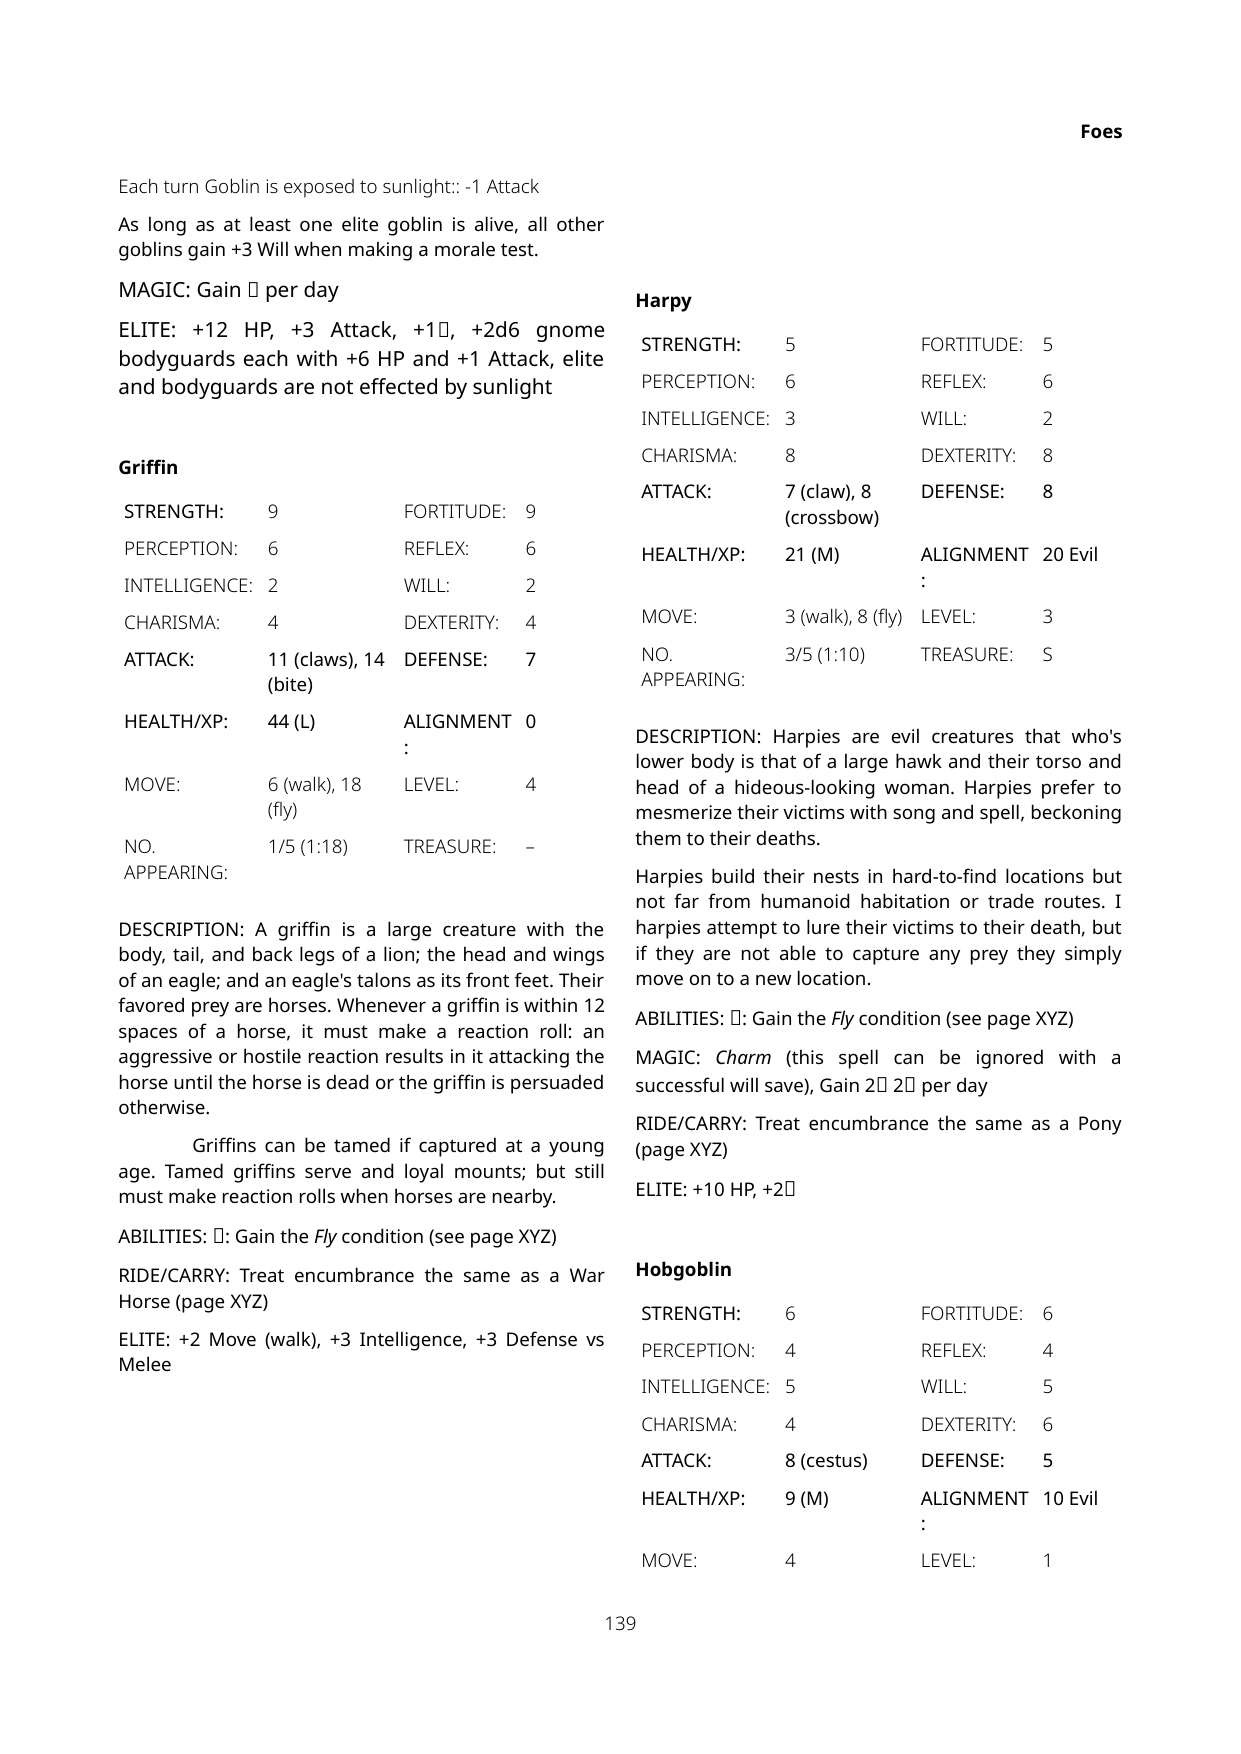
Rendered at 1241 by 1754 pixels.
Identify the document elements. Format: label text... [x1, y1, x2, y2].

table_cell 8 [779, 436, 915, 473]
table_cell DEFENSE: [915, 1442, 1037, 1479]
table_cell DEXTERITY: [915, 436, 1037, 473]
table_header FORTITUDE: [398, 493, 520, 529]
table_cell 2 [520, 566, 606, 603]
table_header STRENGTH: [118, 493, 262, 529]
table_cell LEVEL: [915, 598, 1037, 635]
table_cell 5 [779, 1368, 915, 1405]
table_header FORTITUDE: [915, 1294, 1037, 1331]
text Each turn Goblin is exposed to sunlight:: -1 Attack [118, 173, 605, 199]
table_cell LEVEL: [398, 765, 520, 828]
table_cell REFLEX: [398, 529, 520, 566]
text RIDE/CARRY: Treat encumbrance the same as a War Horse (page XYZ) [118, 1262, 605, 1313]
table_cell 6 [1037, 1405, 1123, 1442]
table_header 5 [1037, 325, 1123, 362]
table_cell 6 (walk), 18 (fly) [262, 765, 398, 828]
table_cell CHARISMA: [118, 603, 262, 640]
table_cell DEFENSE: [398, 640, 520, 703]
table_cell 8 (cestus) [779, 1442, 915, 1479]
table_cell HEALTH/XP: [635, 1479, 779, 1542]
table_cell 4 [520, 603, 606, 640]
table_cell 8 [1037, 436, 1123, 473]
table_cell MOVE: [635, 598, 779, 635]
table_cell 2 [1037, 399, 1123, 436]
table_cell 8 [1037, 473, 1123, 536]
table_cell HEALTH/XP: [118, 703, 262, 765]
table_cell WILL: [398, 566, 520, 603]
table_cell 10 Evil [1037, 1479, 1123, 1542]
table_cell MOVE: [118, 765, 262, 828]
text RIDE/CARRY: Treat encumbrance the same as a Pony (page XYZ) [635, 1111, 1122, 1162]
table_cell 6 [520, 529, 606, 566]
table_cell ALIGNMENT: [915, 536, 1037, 598]
text Harpies build their nests in hard-to-find locations but not far from humanoid habitation or trade routes. I harpies attempt to lure their victims to their death, but if they are not able to capture any prey they simply move on to a new location. [635, 863, 1122, 991]
table_cell PERCEPTION: [635, 362, 779, 399]
table_cell INTELLIGENCE: [118, 566, 262, 603]
table_cell 1/5 (1:18) [262, 828, 398, 890]
text MAGIC: Charm (this spell can be ignored with a successful will save), Gain 2 2 per day [635, 1044, 1122, 1098]
table_cell ALIGNMENT: [915, 1479, 1037, 1542]
table_cell 5 [1037, 1442, 1123, 1479]
table_cell 7 (claw), 8 (crossbow) [779, 473, 915, 536]
text Harpy [635, 287, 1122, 313]
table_cell 6 [779, 362, 915, 399]
table_header STRENGTH: [635, 1294, 779, 1331]
text Griffin [118, 454, 605, 480]
table_header 9 [520, 493, 606, 529]
table_cell REFLEX: [915, 1331, 1037, 1368]
table_cell ATTACK: [635, 1442, 779, 1479]
table_cell 3 [1037, 598, 1123, 635]
table_cell INTELLIGENCE: [635, 1368, 779, 1405]
table_cell 9 (M) [779, 1479, 915, 1542]
text ELITE: +12 HP, +3 Attack, +1, +2d6 gnome bodyguards each with +6 HP and +1 Attack, elite and bodyguards are not effected by sunlight [118, 316, 605, 401]
table_cell 4 [1037, 1331, 1123, 1368]
table_header 5 [779, 325, 915, 362]
table_cell 0 [520, 703, 606, 765]
text ABILITIES: : Gain the Fly condition (see page XYZ) [635, 1003, 1122, 1032]
table_header 9 [262, 493, 398, 529]
table_cell TREASURE: [915, 635, 1037, 698]
table_cell 7 [520, 640, 606, 703]
table_cell REFLEX: [915, 362, 1037, 399]
text DESCRIPTION: A griffin is a large creature with the body, tail, and back legs of a lion; the head and wings of an eagle; and an eagle's talons as its front feet. Their favored prey are horses. Whenever a griffin is within 12 spaces of a horse, it must make a reaction roll: an aggressive or hostile reaction results in it attacking the horse until the horse is dead or the griffin is persuaded otherwise. [118, 890, 605, 1120]
table_cell DEFENSE: [915, 473, 1037, 536]
text Hobgoblin [635, 1256, 1122, 1282]
text MAGIC: Gain  per day [118, 275, 605, 303]
table_cell 4 [779, 1331, 915, 1368]
table_cell NO. APPEARING: [118, 828, 262, 890]
table_cell 4 [520, 765, 606, 828]
text DESCRIPTION: Harpies are evil creatures that who's lower body is that of a large hawk and their torso and head of a hideous-looking woman. Harpies prefer to mesmerize their victims with song and spell, beckoning them to their deaths. [635, 698, 1122, 851]
table_cell S [1037, 635, 1123, 698]
table_cell HEALTH/XP: [635, 536, 779, 598]
table_cell ATTACK: [635, 473, 779, 536]
text As long as at least one elite goblin is alive, all other goblins gain +3 Will when making a morale test. [118, 211, 605, 262]
table_cell 4 [779, 1542, 915, 1578]
text ELITE: +10 HP, +2 [635, 1174, 1122, 1203]
table_cell MOVE: [635, 1542, 779, 1578]
table_cell 11 (claws), 14 (bite) [262, 640, 398, 703]
table_cell 3 (walk), 8 (fly) [779, 598, 915, 635]
table_cell DEXTERITY: [915, 1405, 1037, 1442]
table_cell TREASURE: [398, 828, 520, 890]
table_cell 5 [1037, 1368, 1123, 1405]
table_cell PERCEPTION: [118, 529, 262, 566]
table_cell 1 [1037, 1542, 1123, 1578]
table_cell 21 (M) [779, 536, 915, 598]
table_cell WILL: [915, 1368, 1037, 1405]
table_header FORTITUDE: [915, 325, 1037, 362]
table_cell 4 [262, 603, 398, 640]
table_cell 2 [262, 566, 398, 603]
table_cell 3 [779, 399, 915, 436]
table_cell 6 [262, 529, 398, 566]
table_header STRENGTH: [635, 325, 779, 362]
text Griffins can be tamed if captured at a young age. Tamed griffins serve and loyal mounts; but still must make reaction rolls when horses are nearby. [118, 1132, 605, 1209]
table_cell 4 [779, 1405, 915, 1442]
table_cell ALIGNMENT: [398, 703, 520, 765]
table_cell LEVEL: [915, 1542, 1037, 1578]
table_cell DEXTERITY: [398, 603, 520, 640]
text ELITE: +2 Move (walk), +3 Intelligence, +3 Defense vs Melee [118, 1326, 605, 1377]
table_cell CHARISMA: [635, 1405, 779, 1442]
text ABILITIES: : Gain the Fly condition (see page XYZ) [118, 1222, 605, 1250]
table_cell 6 [1037, 362, 1123, 399]
table_cell ATTACK: [118, 640, 262, 703]
table_cell PERCEPTION: [635, 1331, 779, 1368]
table_cell WILL: [915, 399, 1037, 436]
table_cell 3/5 (1:10) [779, 635, 915, 698]
table_cell INTELLIGENCE: [635, 399, 779, 436]
table_header 6 [1037, 1294, 1123, 1331]
table_cell CHARISMA: [635, 436, 779, 473]
table_cell – [520, 828, 606, 890]
table_cell NO. APPEARING: [635, 635, 779, 698]
table_header 6 [779, 1294, 915, 1331]
table_cell 20 Evil [1037, 536, 1123, 598]
table_cell 44 (L) [262, 703, 398, 765]
